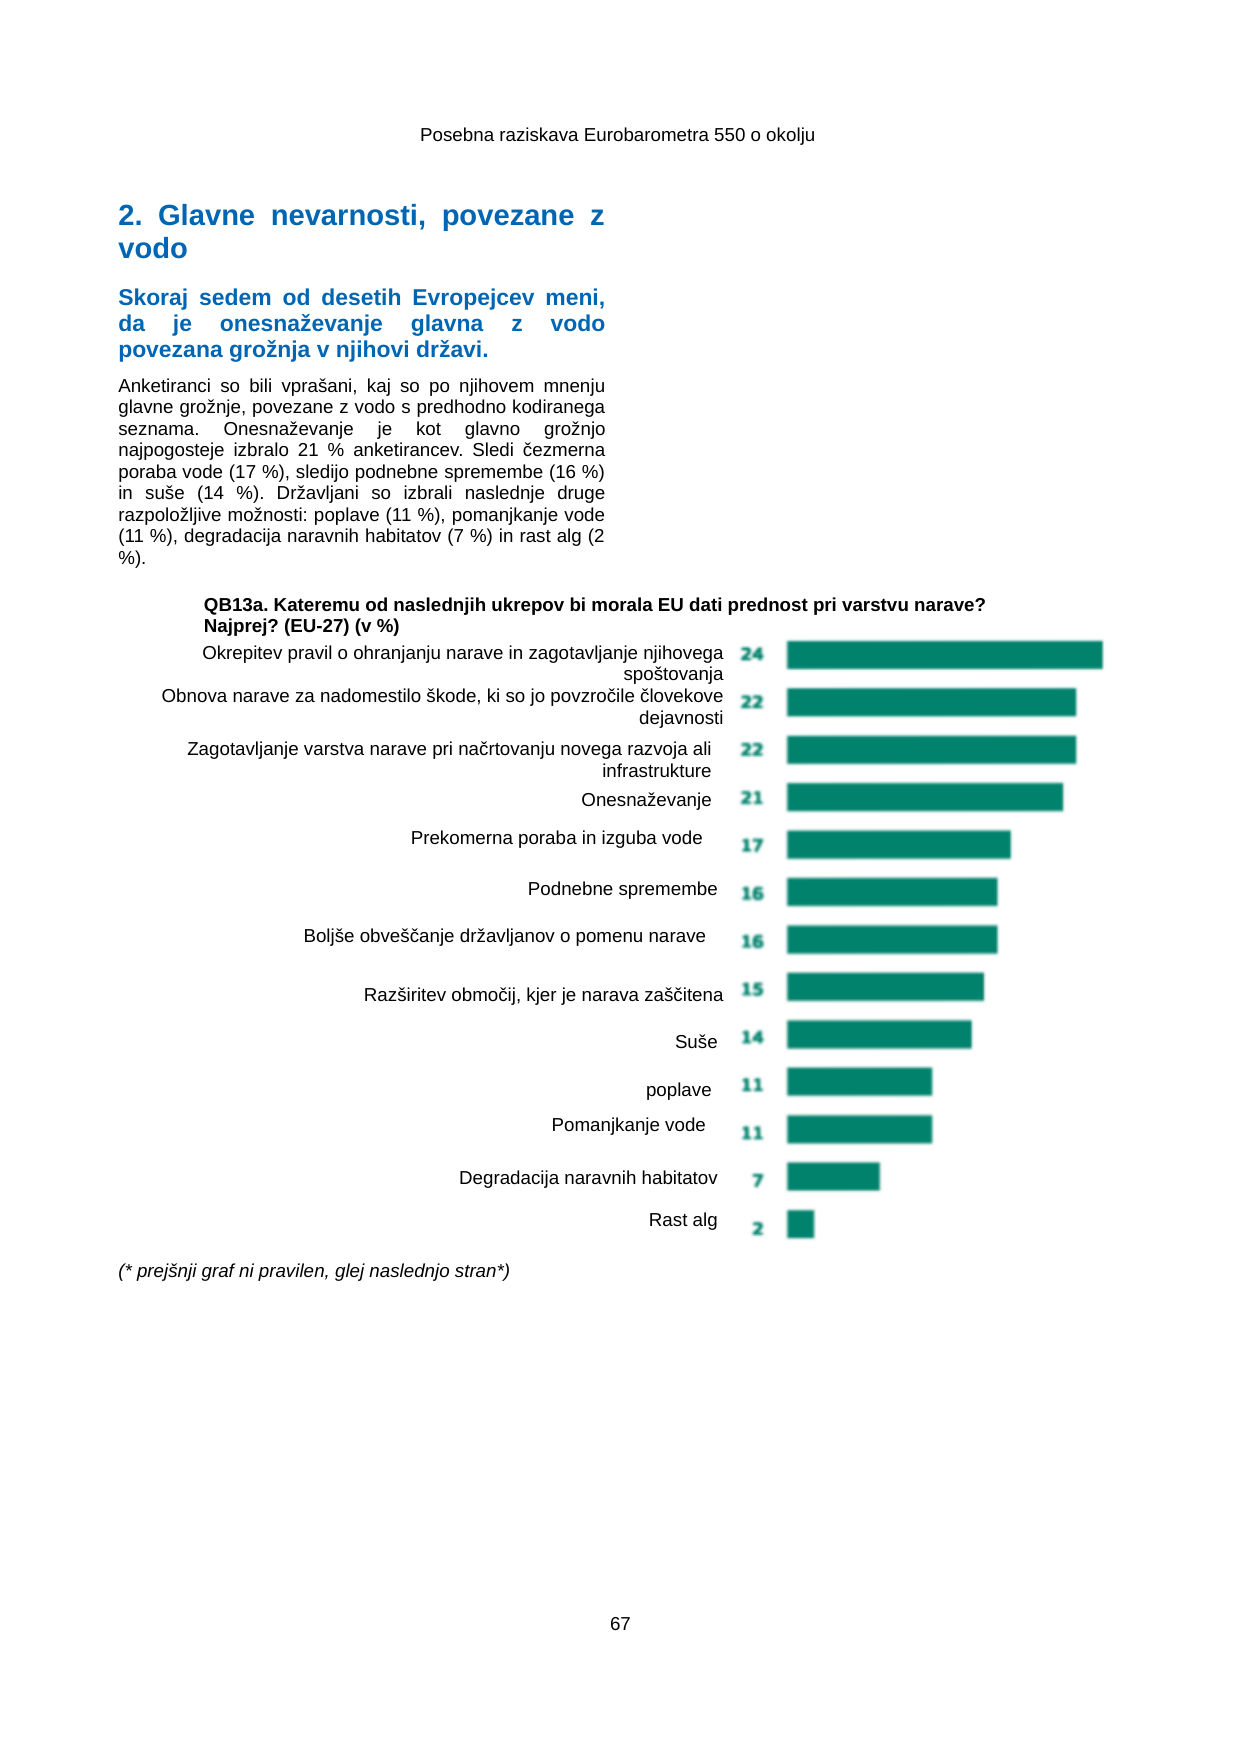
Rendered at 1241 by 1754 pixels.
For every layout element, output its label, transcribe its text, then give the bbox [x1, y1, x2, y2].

text (* prejšnji graf ni pravilen, glej naslednjo stran*) [118, 580, 605, 1282]
text Anketiranci so bili vprašani, kaj so po njihovem mnenju glavne grožnje, povezane z vodo s predhodno kodiranega seznama. Onesnaževanje je kot glavno grožnjo najpogosteje izbralo 21 % anketirancev. Sledi čezmerna poraba vode (17 %), sledijo podnebne spremembe (16 %) in suše (14 %). Državljani so izbrali naslednje druge razpoložljive možnosti: poplave (11 %), pomanjkanje vode (11 %), degradacija naravnih habitatov (7 %) in rast alg (2 %). [118, 374, 605, 568]
text Skoraj sedem od desetih Evropejcev meni, da je onesnaževanje glavna z vodo povezana grožnja v njihovi državi. [118, 283, 605, 362]
subtitle 2. Glavne nevarnosti, povezane z vodo [118, 198, 605, 265]
picture [726, 628, 1205, 1261]
